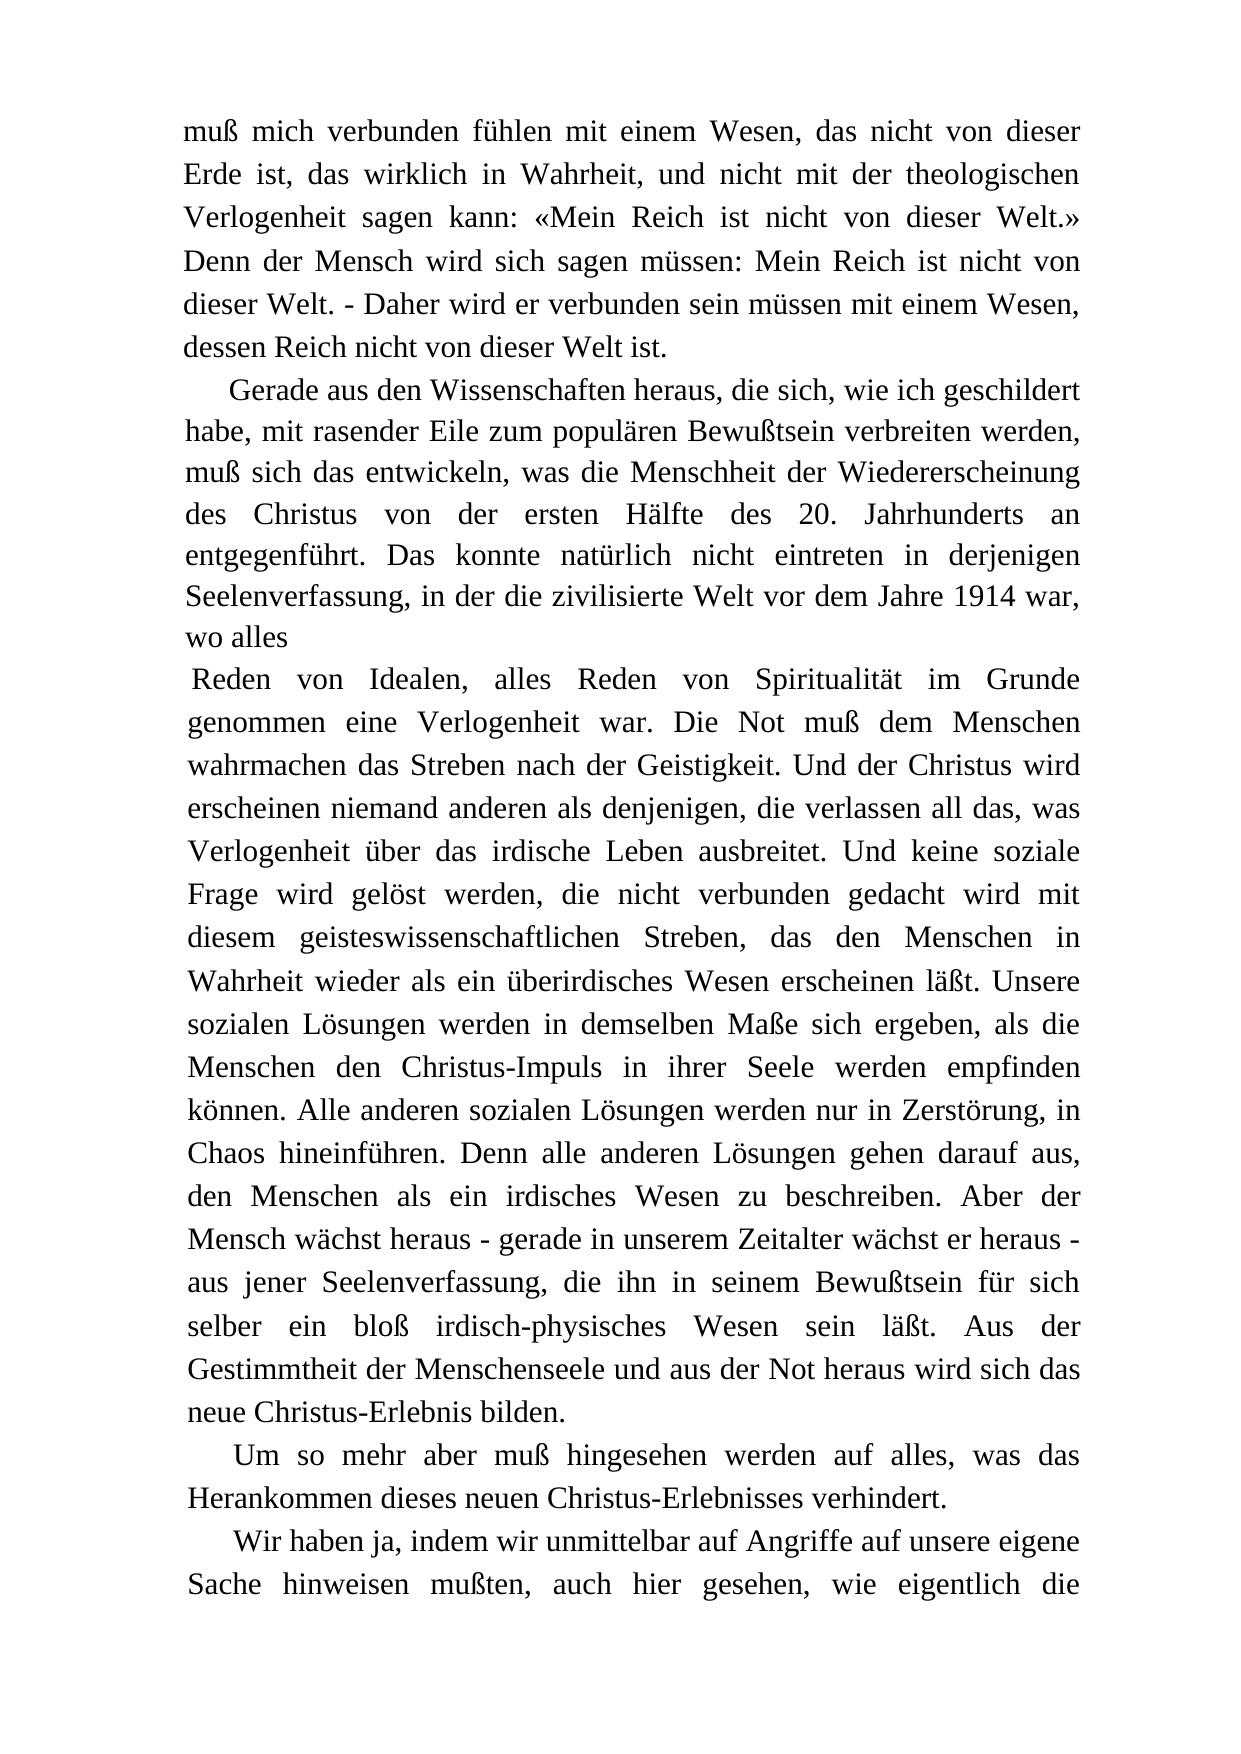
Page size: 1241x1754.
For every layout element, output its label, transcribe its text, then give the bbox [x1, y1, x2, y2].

text Gerade aus den Wissenschaften heraus, die sich, wie ich geschildert habe, mit rasender Eile zum populären Bewußtsein verbreiten werden, muß sich das entwickeln, was die Menschheit der Wiedererscheinung des Christus von der ersten Hälfte des 20. Jahrhunderts an entgegenführt. Das konnte natürlich nicht eintreten in derjenigen Seelenverfassung, in der die zivilisierte Welt vor dem Jahre 1914 war, wo alles [185, 371, 1081, 654]
text muß mich verbunden fühlen mit einem Wesen, das nicht von dieser Erde ist, das wirklich in Wahrheit, und nicht mit der theologischen Verlogenheit sagen kann: «Mein Reich ist nicht von dieser Welt.» Denn der Mensch wird sich sagen müssen: Mein Reich ist nicht von dieser Welt. - Daher wird er verbunden sein müssen mit einem Wesen, dessen Reich nicht von dieser Welt ist. [183, 112, 1081, 364]
text Um so mehr aber muß hingesehen werden auf alles, was das Herankommen dieses neuen Christus-Erlebnisses verhindert. [187, 1436, 1081, 1515]
text Wir haben ja, indem wir unmittelbar auf Angriffe auf unsere eigene Sache hinweisen mußten, auch hier gesehen, wie eigentlich die [187, 1522, 1081, 1601]
text Reden von Idealen, alles Reden von Spiritualität im Grunde genommen eine Verlogenheit war. Die Not muß dem Menschen wahrmachen das Streben nach der Geistigkeit. Und der Christus wird erscheinen niemand anderen als denjenigen, die verlassen all das, was Verlogenheit über das irdische Leben ausbreitet. Und keine soziale Frage wird gelöst werden, die nicht verbunden gedacht wird mit diesem geisteswissenschaftlichen Streben, das den Menschen in Wahrheit wieder als ein überirdisches Wesen erscheinen läßt. Unsere sozialen Lösungen werden in demselben Maße sich ergeben, als die Menschen den Christus-Impuls in ihrer Seele werden empfinden können. Alle anderen sozialen Lösungen werden nur in Zerstörung, in Chaos hineinführen. Denn alle anderen Lösungen gehen darauf aus, den Menschen als ein irdisches Wesen zu beschreiben. Aber der Mensch wächst heraus - gerade in unserem Zeitalter wächst er heraus - aus jener Seelenverfassung, die ihn in seinem Bewußtsein für sich selber ein bloß irdisch-physisches Wesen sein läßt. Aus der Gestimmtheit der Menschenseele und aus der Not heraus wird sich das neue Christus-Erlebnis bilden. [187, 660, 1081, 1429]
